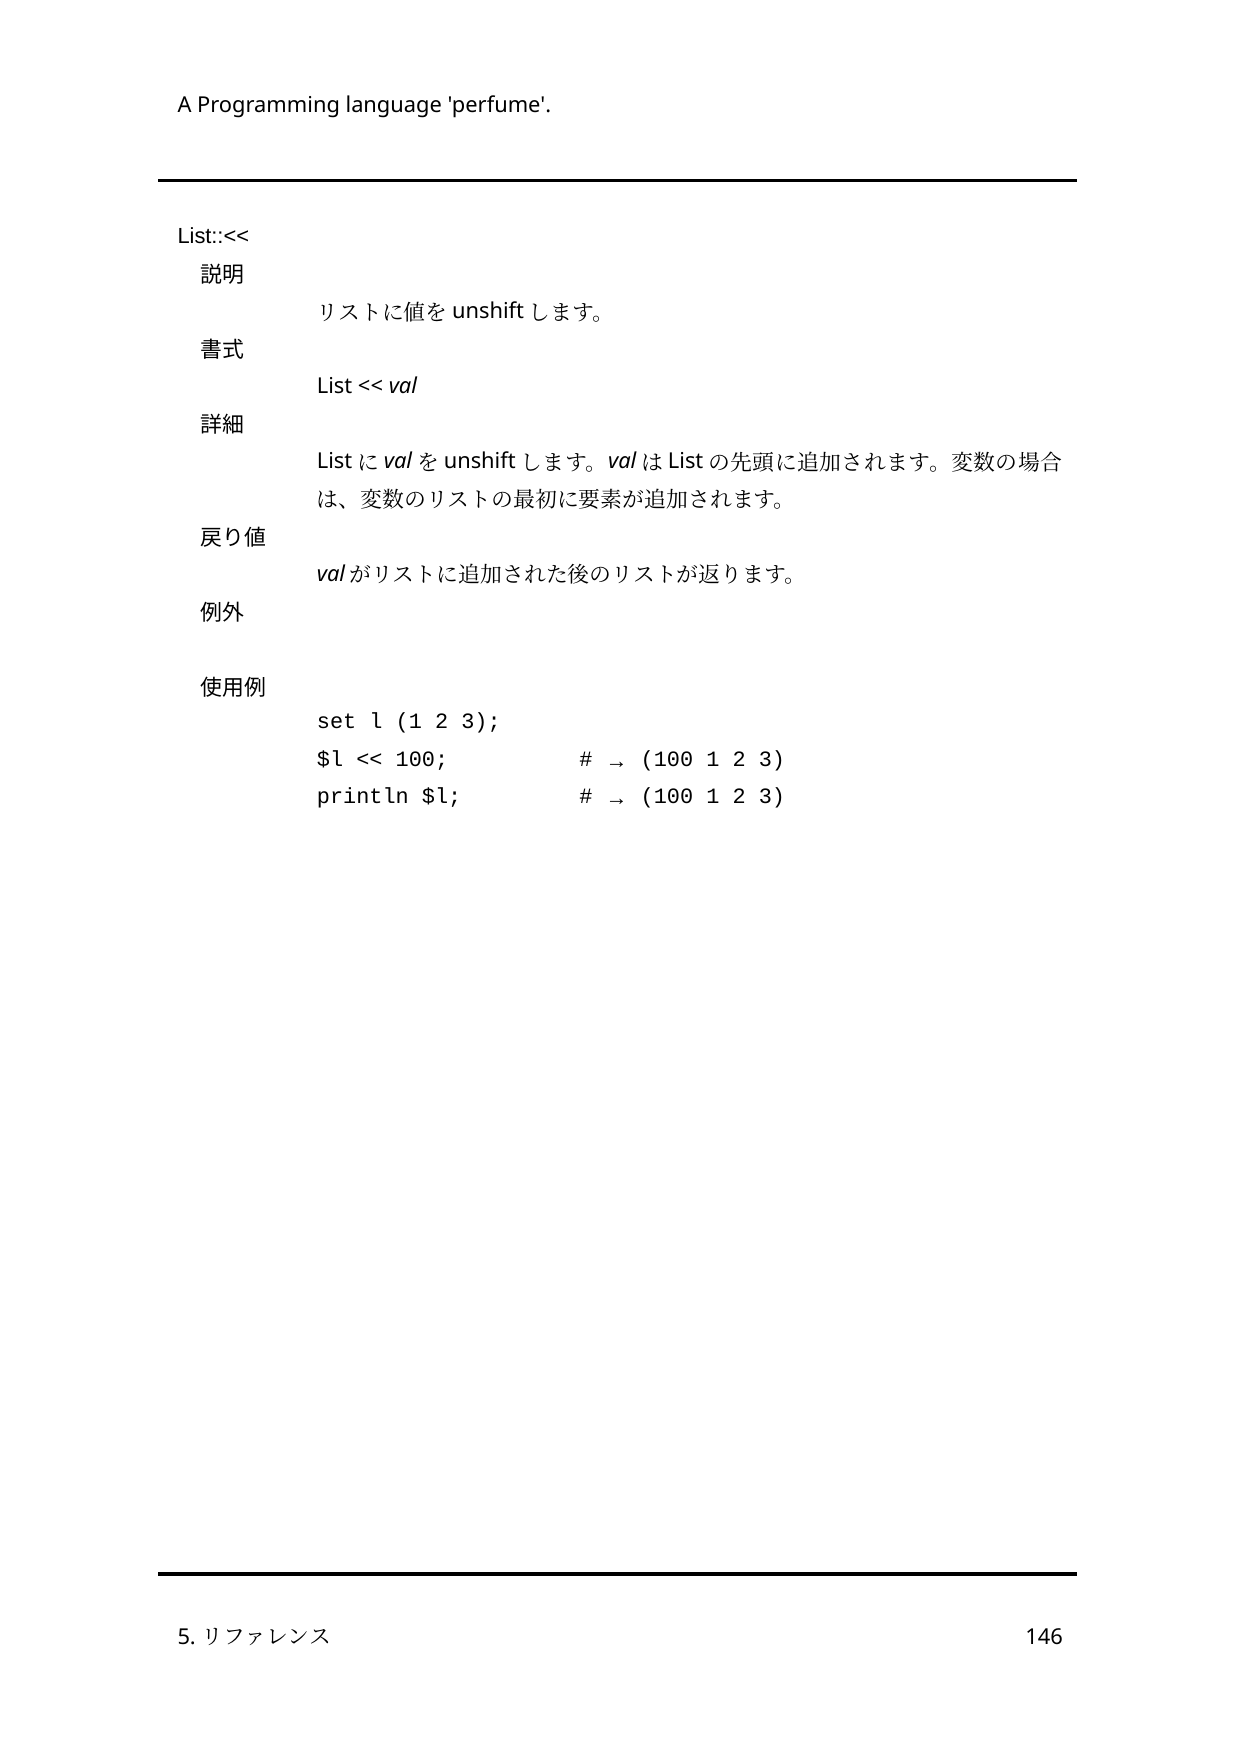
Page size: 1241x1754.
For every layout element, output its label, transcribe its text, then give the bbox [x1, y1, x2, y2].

table_cell 例外 [200, 592, 317, 667]
table_header リストに値をunshiftします。 [317, 254, 1063, 329]
table_cell 詳細 [200, 404, 317, 517]
table_cell 書式 [200, 329, 317, 404]
table_cell [317, 592, 1063, 667]
table_cell valがリストに追加された後のリストが返ります。 [317, 517, 1063, 592]
table_cell List << val [317, 329, 1063, 404]
table_cell 戻り値 [200, 517, 317, 592]
subtitle List::<< [177, 217, 1063, 254]
table_cell 使用例 [200, 667, 317, 817]
table_cell Listにvalをunshiftします。valはListの先頭に追加されます。変数の場合は、変数のリストの最初に要素が追加されます。 [317, 404, 1063, 517]
table_header 説明 [200, 254, 317, 329]
table_cell set l (1 2 3); $l << 100; # → (100 1 2 3) println $l; # → (100 1 2 3) [317, 667, 1063, 817]
